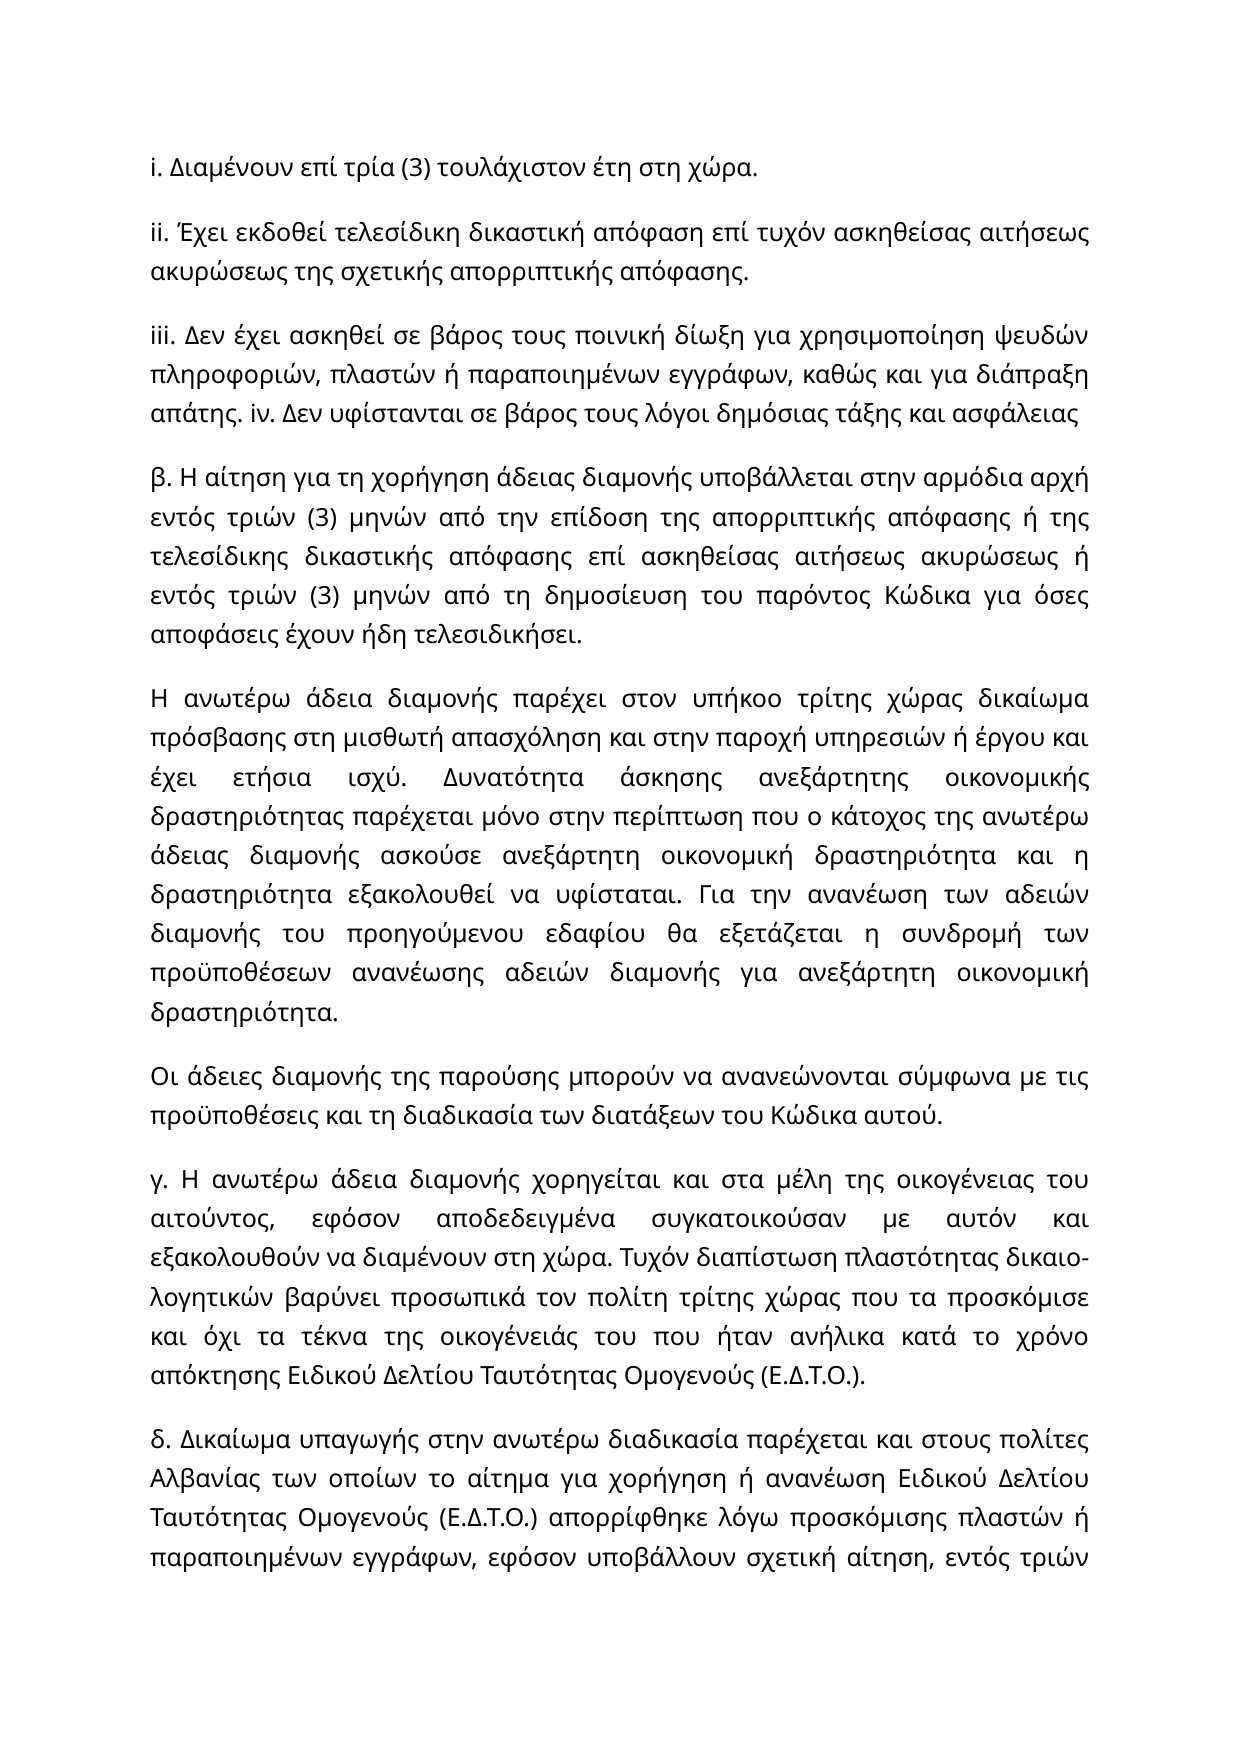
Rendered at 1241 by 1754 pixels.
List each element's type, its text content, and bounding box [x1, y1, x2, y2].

text Οι άδειες διαμονής της παρούσης μπορούν να ανανεώνονται σύμφωνα με τις προϋποθέσεις και τη διαδικασία των διατάξεων του Κώδικα αυτού. [150, 1058, 1090, 1132]
text ii. Έχει εκδοθεί τελεσίδικη δικαστική απόφαση επί τυχόν ασκηθείσας αιτήσεως ακυρώσεως της σχετικής απορριπτικής απόφασης. [150, 214, 1090, 287]
text γ. Η ανωτέρω άδεια διαμονής χορηγείται και στα μέλη της οικογένειας του αιτούντος, εφόσον αποδεδειγμένα συγκατοικούσαν με αυτόν και εξακολουθούν να διαμένουν στη χώρα. Τυχόν διαπίστωση πλαστότητας δικαιο- λογητικών βαρύνει προσωπικά τον πολίτη τρίτης χώρας που τα προσκόμισε και όχι τα τέκνα της οικογένειάς του που ήταν ανήλικα κατά το χρόνο απόκτησης Ειδικού Δελτίου Ταυτότητας Ομογενούς (Ε.Δ.Τ.Ο.). [150, 1162, 1090, 1392]
text iii. Δεν έχει ασκηθεί σε βάρος τους ποινική δίωξη για χρησιμοποίηση ψευδών πληροφοριών, πλαστών ή παραποιημένων εγγράφων, καθώς και για διάπραξη απάτης. iν. Δεν υφίστανται σε βάρος τους λόγοι δημόσιας τάξης και ασφάλειας [150, 317, 1090, 430]
text i. Διαμένουν επί τρία (3) τουλάχιστον έτη στη χώρα. [150, 150, 1090, 184]
text δ. Δικαίωμα υπαγωγής στην ανωτέρω διαδικασία παρέχεται και στους πολίτες Αλβανίας των οποίων το αίτημα για χορήγηση ή ανανέωση Ειδικού Δελτίου Ταυτότητας Ομογενούς (Ε.Δ.Τ.Ο.) απορρίφθηκε λόγω προσκόμισης πλαστών ή παραποιημένων εγγράφων, εφόσον υποβάλλουν σχετική αίτηση, εντός τριών [150, 1422, 1090, 1573]
text β. Η αίτηση για τη χορήγηση άδειας διαμονής υποβάλλεται στην αρμόδια αρχή εντός τριών (3) μηνών από την επίδοση της απορριπτικής απόφασης ή της τελεσίδικης δικαστικής απόφασης επί ασκηθείσας αιτήσεως ακυρώσεως ή εντός τριών (3) μηνών από τη δημοσίευση του παρόντος Κώδικα για όσες αποφάσεις έχουν ήδη τελεσιδικήσει. [150, 460, 1090, 651]
text Η ανωτέρω άδεια διαμονής παρέχει στον υπήκοο τρίτης χώρας δικαίωμα πρόσβασης στη μισθωτή απασχόληση και στην παροχή υπηρεσιών ή έργου και έχει ετήσια ισχύ. Δυνατότητα άσκησης ανεξάρτητης οικονομικής δραστηριότητας παρέχεται μόνο στην περίπτωση που ο κάτοχος της ανωτέρω άδειας διαμονής ασκούσε ανεξάρτητη οικονομική δραστηριότητα και η δραστηριότητα εξακολουθεί να υφίσταται. Για την ανανέωση των αδειών διαμονής του προηγούμενου εδαφίου θα εξετάζεται η συνδρομή των προϋποθέσεων ανανέωσης αδειών διαμονής για ανεξάρτητη οικονομική δραστηριότητα. [150, 681, 1090, 1028]
